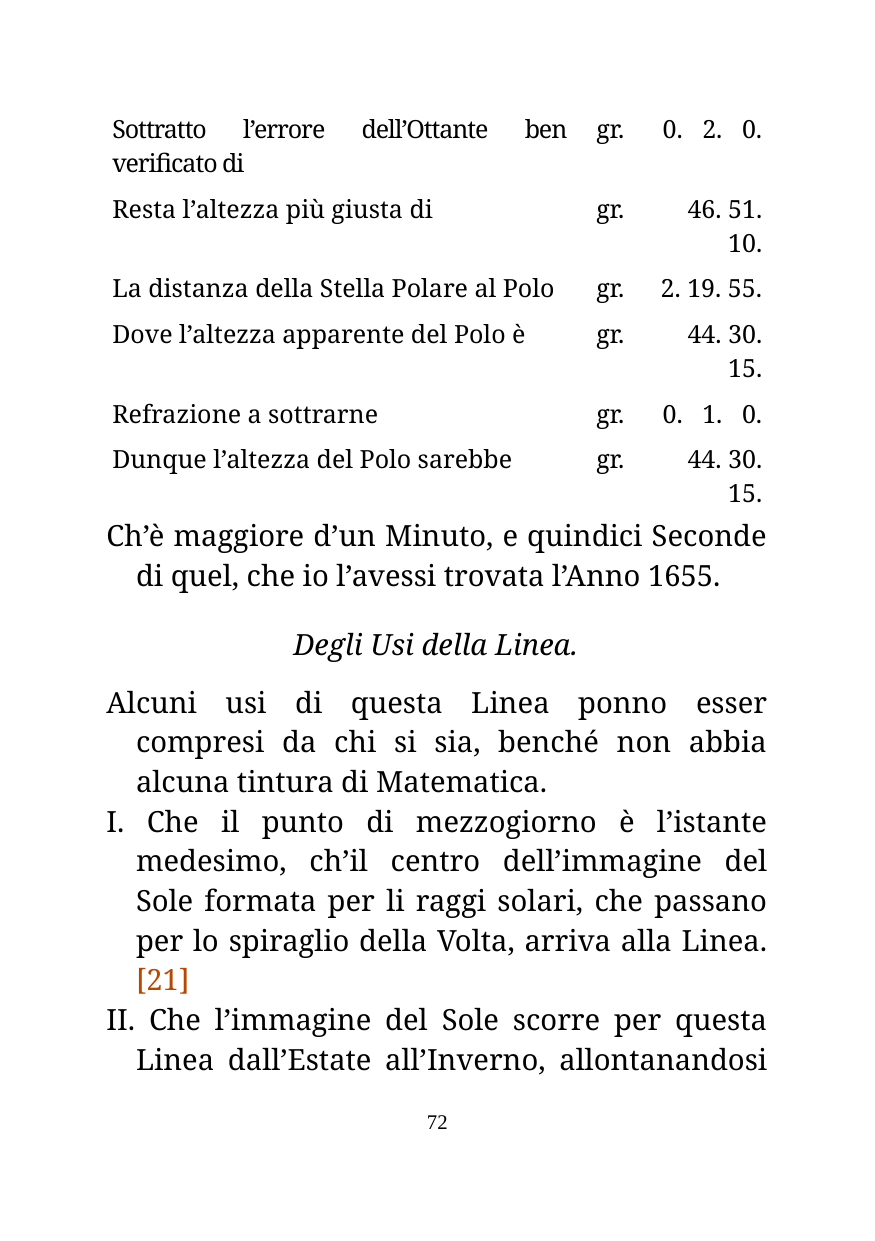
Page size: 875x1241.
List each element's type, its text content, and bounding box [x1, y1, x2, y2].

table_cell Dove l’altezza apparente del Polo è [106, 311, 573, 391]
table_cell 46. 51. 10. [647, 186, 768, 265]
table_cell Sottratto l’errore dell’Ottante ben verificato di [106, 106, 573, 186]
text II. Che l’immagine del Sole scorre per questa Linea dall’Estate all’Inverno, allontanandosi [106, 999, 768, 1079]
table_cell Resta l’altezza più giusta di [106, 186, 573, 265]
table_cell Dunque l’altezza del Polo sarebbe [106, 436, 573, 516]
table_cell 44. 30. 15. [647, 311, 768, 391]
text Alcuni usi di questa Linea ponno esser compresi da chi si sia, benché non abbia alcuna tintura di Matematica. [106, 682, 768, 801]
text I. Che il punto di mezzogiorno è l’istante medesimo, ch’il centro dell’immagine del Sole formata per li raggi solari, che passano per lo spiraglio della Volta, arriva alla Linea. [21] [106, 801, 768, 999]
table_cell 0. 1. 0. [647, 391, 768, 436]
table_cell Refrazione a sottrarne [106, 391, 573, 436]
text Degli Usi della Linea. [106, 624, 768, 664]
table_cell gr. [573, 311, 647, 391]
table_cell gr. [573, 391, 647, 436]
table_cell La distanza della Stella Polare al Polo [106, 265, 573, 311]
table_cell 2. 19. 55. [647, 265, 768, 311]
table_cell 0. 2. 0. [647, 106, 768, 186]
table_cell 44. 30. 15. [647, 436, 768, 516]
table_cell gr. [573, 265, 647, 311]
table_cell gr. [573, 186, 647, 265]
table_cell gr. [573, 436, 647, 516]
text Ch’è maggiore d’un Minuto, e quindici Seconde di quel, che io l’avessi trovata l’Anno 1655. [106, 516, 768, 595]
table_cell gr. [573, 106, 647, 186]
